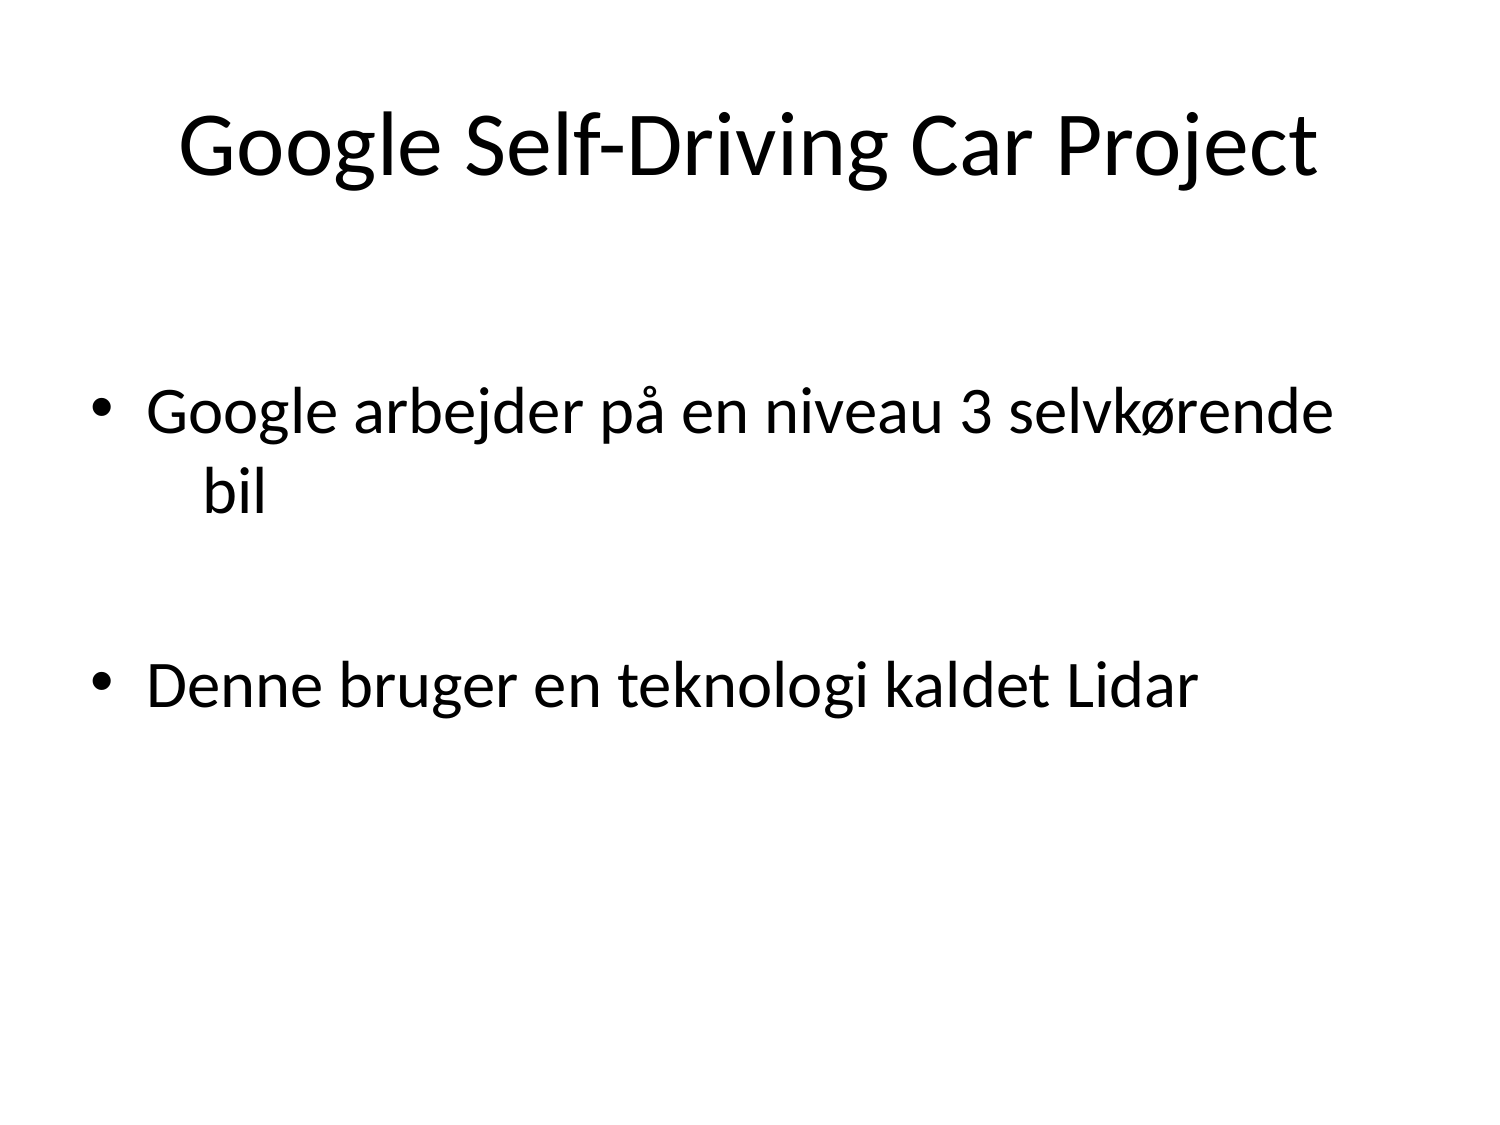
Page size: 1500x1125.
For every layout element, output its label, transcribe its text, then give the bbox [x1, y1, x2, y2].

title Google Self-Driving Car Project [75, 45, 1426, 233]
list Google arbejder på en niveau 3 selvkørende bil Denne bruger en teknologi kaldet Lidar [75, 262, 1426, 1005]
